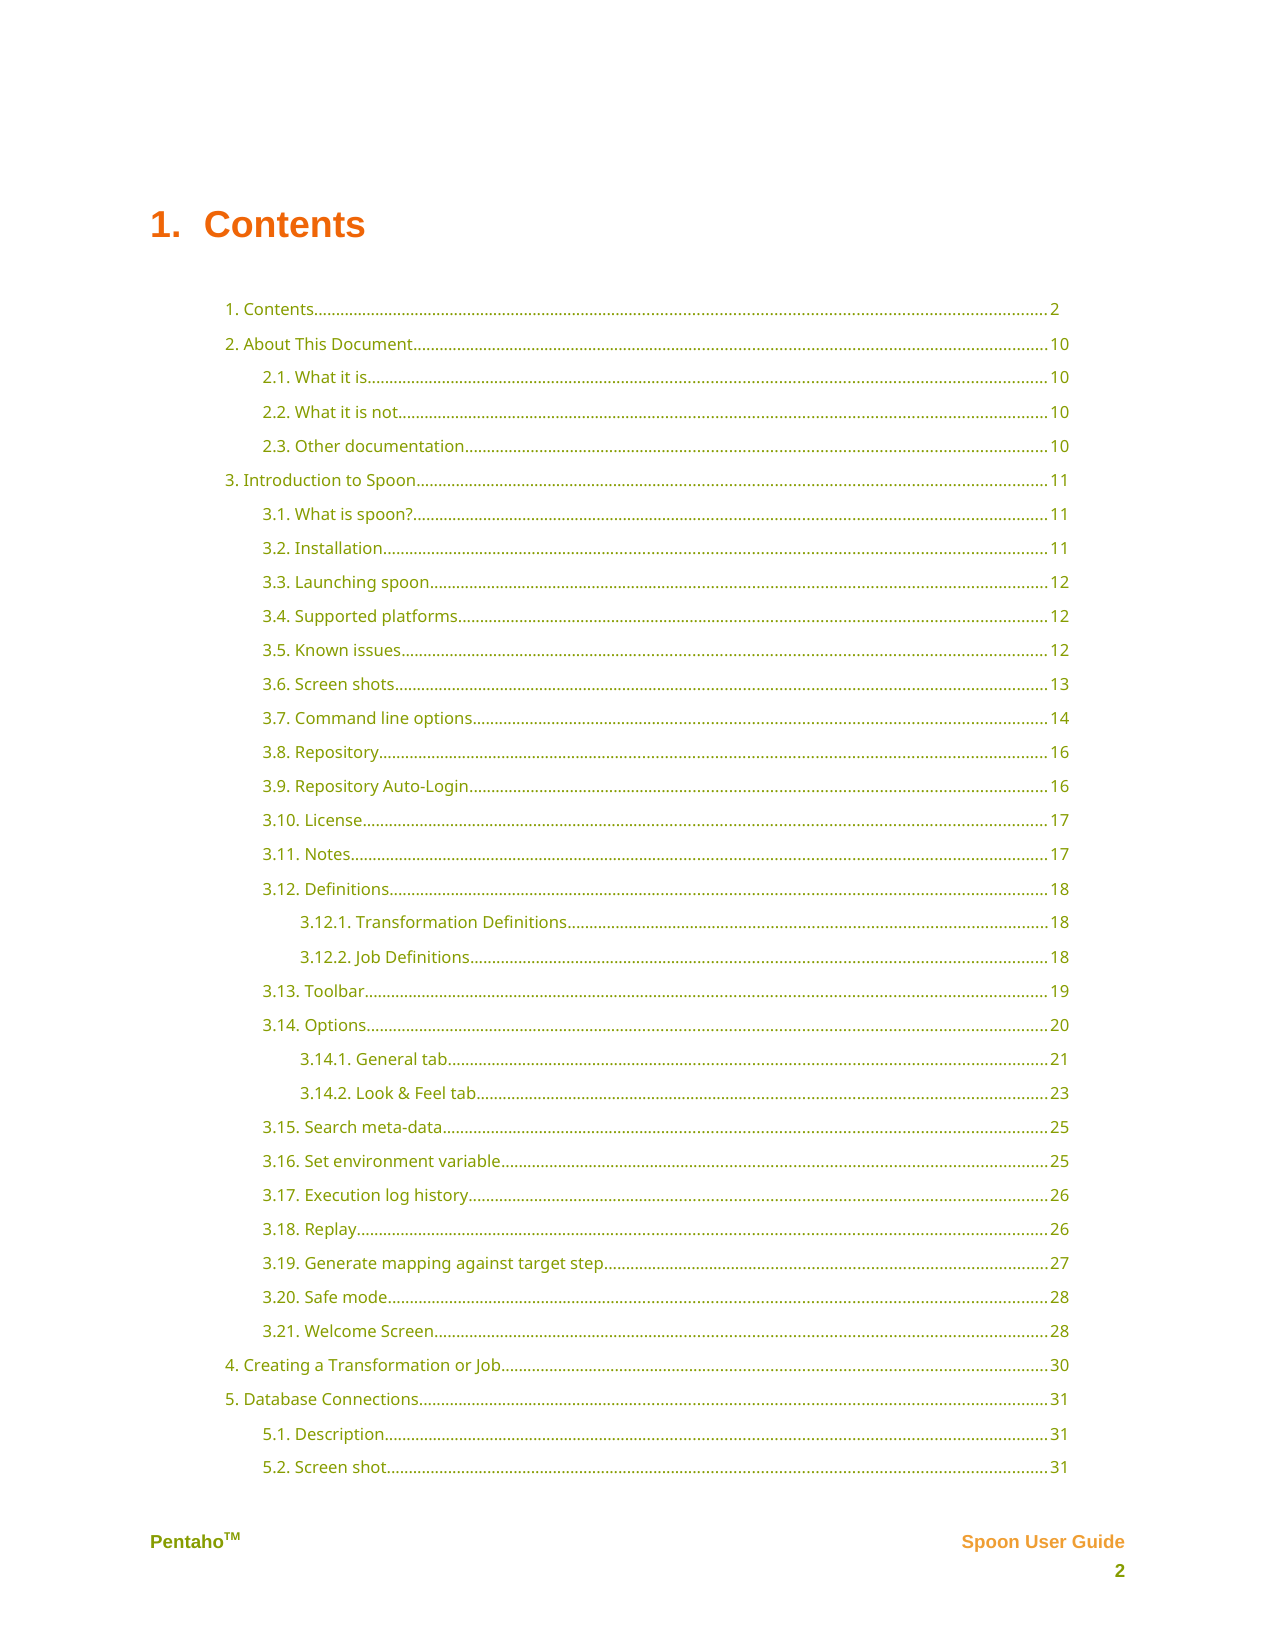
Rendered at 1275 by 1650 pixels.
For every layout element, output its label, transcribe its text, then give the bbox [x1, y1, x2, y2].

text 2. About This Document 10 [225, 332, 1200, 355]
text 3.19. Generate mapping against target step 27 [262, 1252, 1125, 1274]
text 3.12. Definitions 18 [262, 877, 1125, 900]
text 3.4. Supported platforms 12 [262, 604, 1125, 627]
text 3. Introduction to Spoon 11 [225, 468, 1200, 491]
text 5.2. Screen shot 31 [262, 1456, 1125, 1479]
text 3.6. Screen shots 13 [262, 673, 1125, 695]
text 4. Creating a Transformation or Job 30 [225, 1354, 1200, 1377]
text 3.8. Repository 16 [262, 741, 1125, 763]
text 5. Database Connections 31 [225, 1388, 1200, 1411]
text 3.14.2. Look & Feel tab 23 [300, 1081, 1125, 1104]
text 3.9. Repository Auto-Login 16 [262, 775, 1125, 798]
text 3.13. Toolbar 19 [262, 979, 1125, 1002]
text 3.11. Notes 17 [262, 843, 1125, 866]
text 3.2. Installation 11 [262, 536, 1125, 559]
text 3.14.1. General tab 21 [300, 1047, 1125, 1070]
text 2.3. Other documentation 10 [262, 434, 1125, 457]
text 3.10. License 17 [262, 809, 1125, 832]
text 3.3. Launching spoon 12 [262, 571, 1125, 593]
text 3.20. Safe mode 28 [262, 1286, 1125, 1308]
text 1. Contents 2 [150, 298, 1125, 321]
text 3.12.2. Job Definitions 18 [300, 945, 1125, 968]
text 2.1. What it is 10 [262, 366, 1125, 389]
text 3.5. Known issues 12 [262, 639, 1125, 661]
subtitle Contents [150, 210, 1125, 245]
text 3.1. What is spoon? 11 [262, 502, 1125, 525]
text 3.7. Command line options 14 [262, 707, 1125, 729]
text 3.14. Options 20 [262, 1013, 1125, 1036]
text 3.21. Welcome Screen 28 [262, 1320, 1125, 1343]
text 5.1. Description 31 [262, 1422, 1125, 1445]
text 3.15. Search meta-data 25 [262, 1116, 1125, 1138]
text 3.18. Replay 26 [262, 1218, 1125, 1240]
text 3.12.1. Transformation Definitions 18 [300, 911, 1125, 934]
text 2.2. What it is not 10 [262, 400, 1125, 423]
text 3.16. Set environment variable 25 [262, 1149, 1125, 1172]
text 3.17. Execution log history 26 [262, 1184, 1125, 1206]
